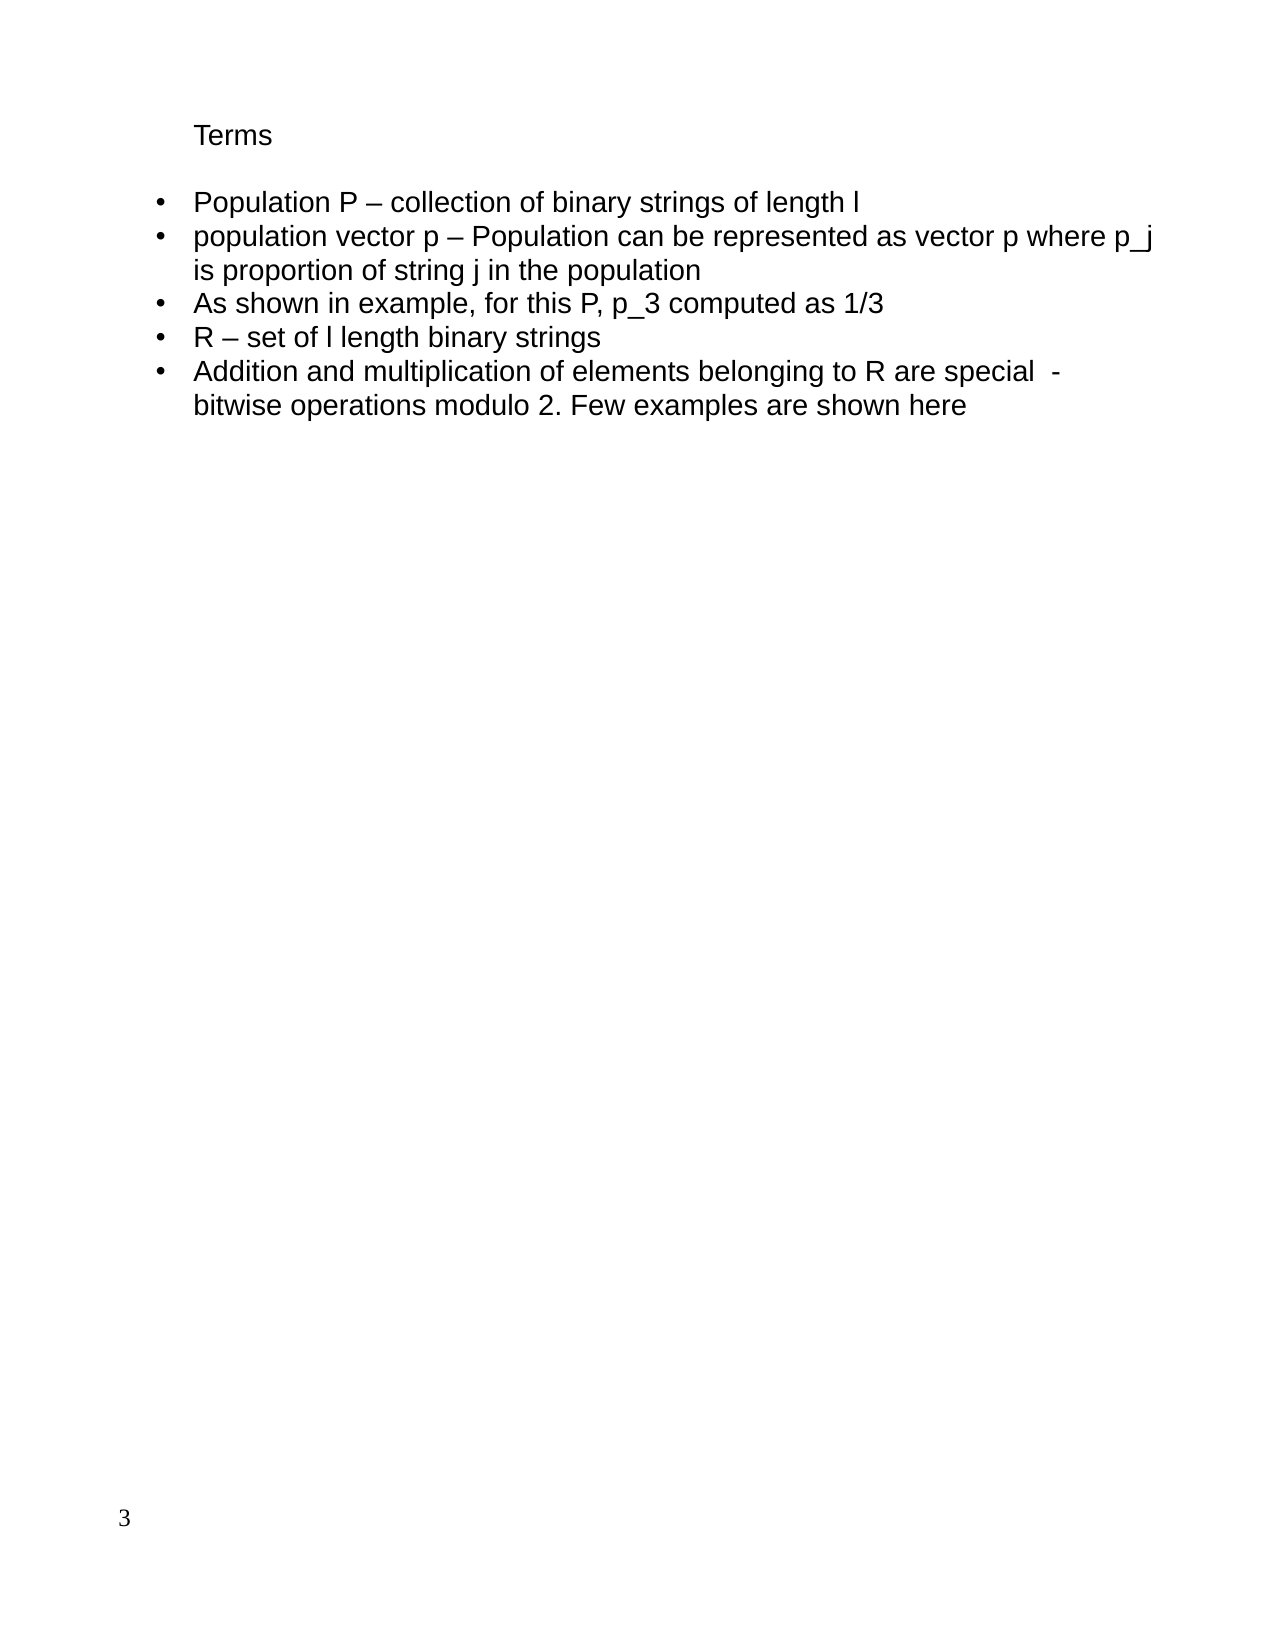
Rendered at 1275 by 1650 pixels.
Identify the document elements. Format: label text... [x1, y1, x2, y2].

list Terms [156, 118, 1157, 152]
list population vector p – Population can be represented as vector p where p_j is proportion of string j in the population [156, 219, 1157, 286]
list R – set of l length binary strings [156, 320, 1157, 354]
list As shown in example, for this P, p_3 computed as 1/3 [156, 286, 1157, 320]
list Population P – collection of binary strings of length l [156, 185, 1157, 219]
list Addition and multiplication of elements belonging to R are special - bitwise operations modulo 2. Few examples are shown here [156, 354, 1157, 421]
